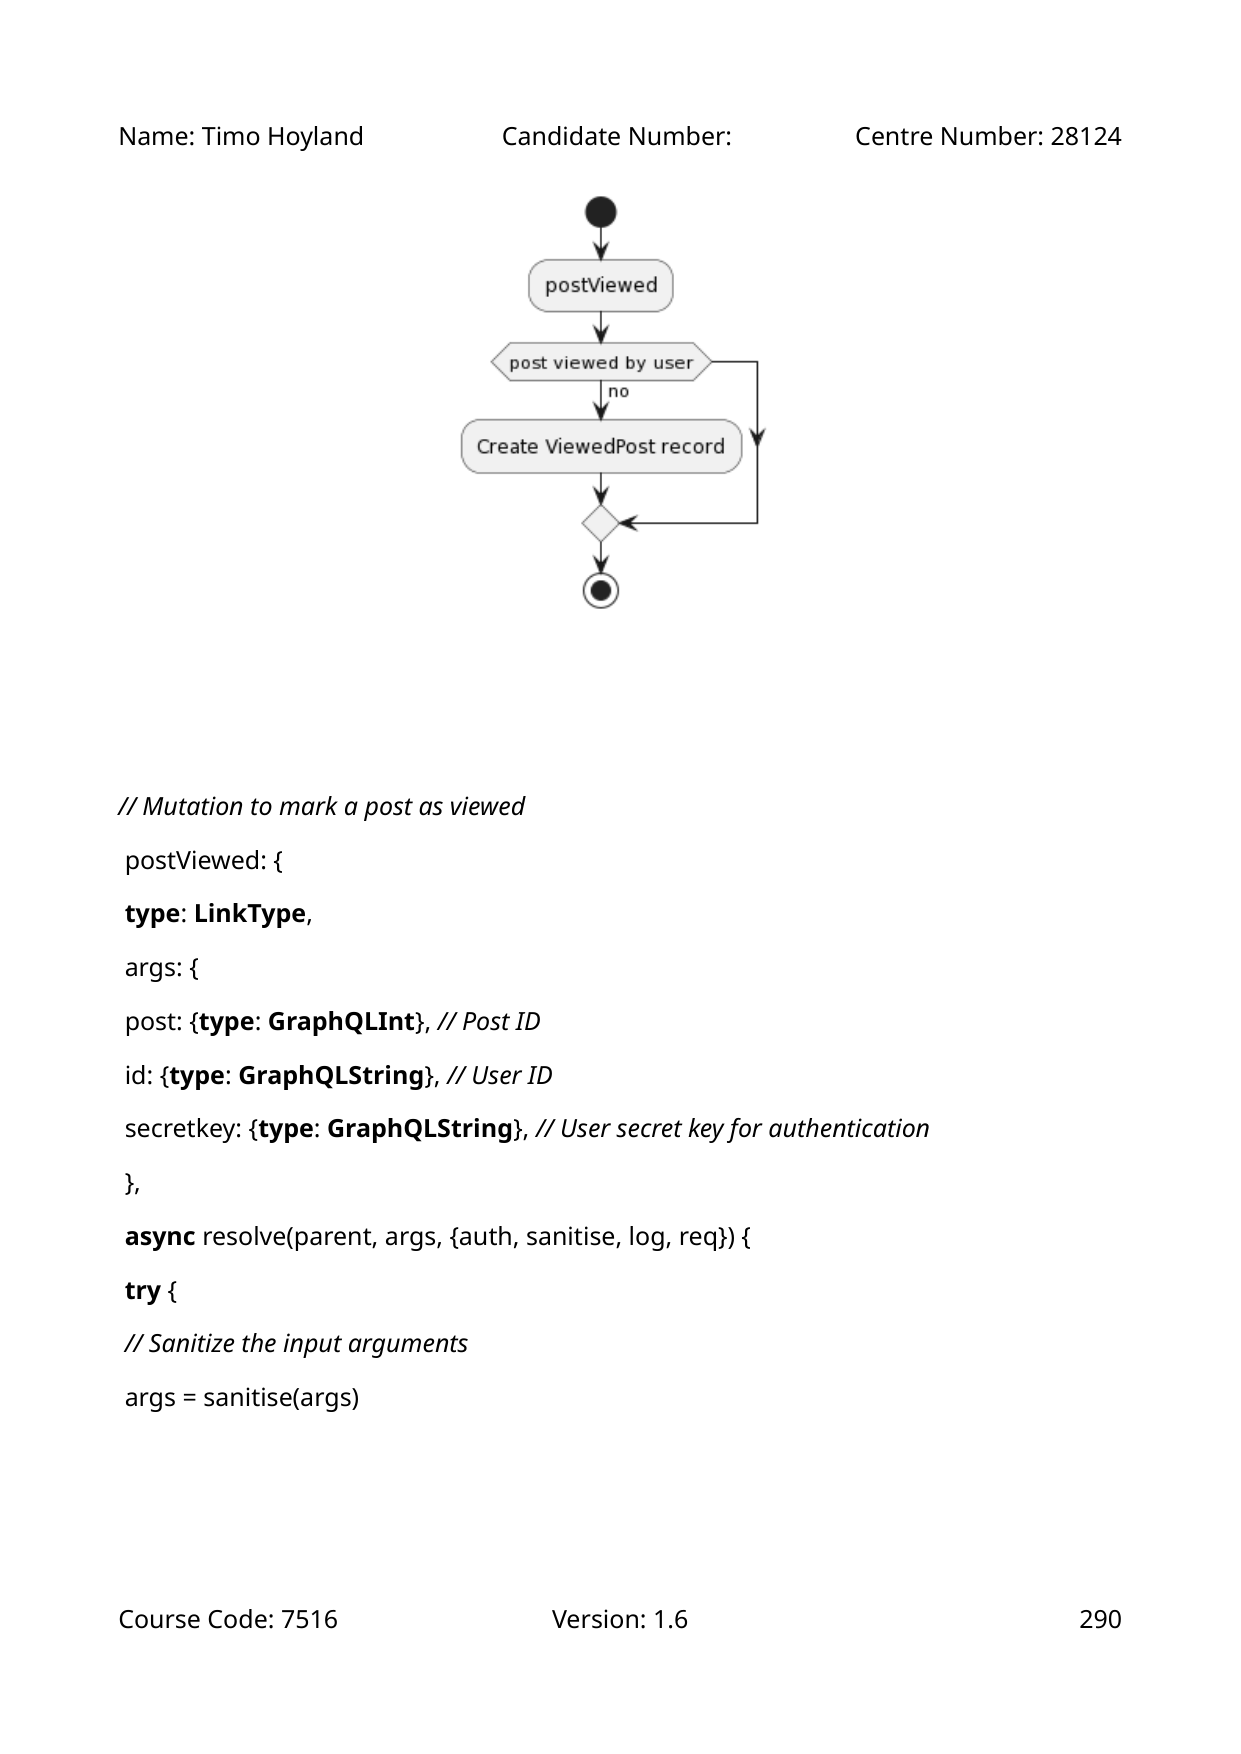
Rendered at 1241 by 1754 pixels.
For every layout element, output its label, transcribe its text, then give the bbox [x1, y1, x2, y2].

text // Sanitize the input arguments [118, 1326, 1122, 1360]
picture [444, 181, 796, 623]
text postViewed: { [118, 842, 1122, 876]
text post: {type: GraphQLInt}, // Post ID [118, 1004, 1122, 1038]
text type: LinkType, [118, 896, 1122, 930]
text // Mutation to mark a post as viewed [118, 789, 1122, 823]
text secretkey: {type: GraphQLString}, // User secret key for authentication [118, 1111, 1122, 1145]
text args: { [118, 950, 1122, 984]
text }, [118, 1165, 1122, 1199]
text id: {type: GraphQLString}, // User ID [118, 1057, 1122, 1091]
text async resolve(parent, args, {auth, sanitise, log, req}) { [118, 1219, 1122, 1253]
text try { [118, 1272, 1122, 1306]
text args = sanitise(args) [118, 1380, 1122, 1414]
